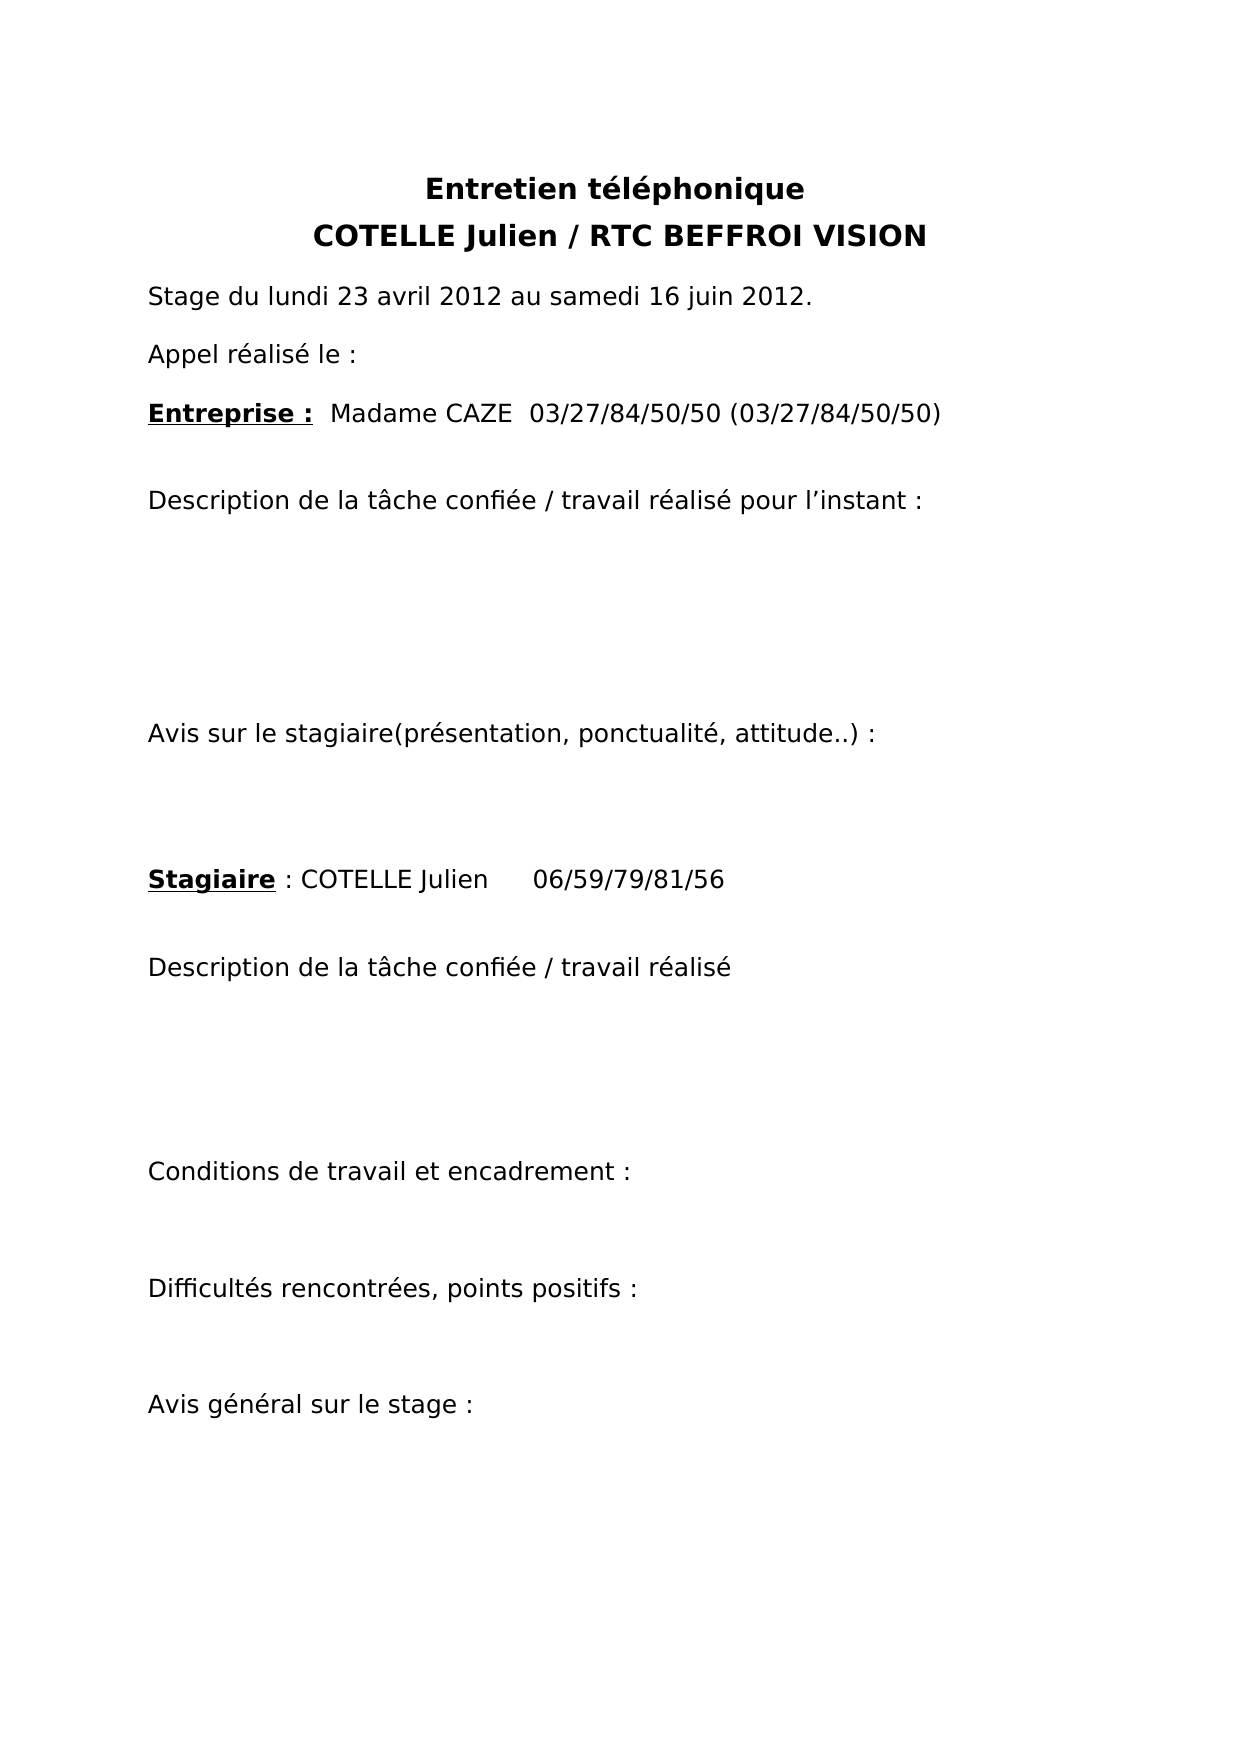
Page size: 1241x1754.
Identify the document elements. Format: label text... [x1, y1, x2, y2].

text Avis général sur le stage : [148, 1391, 1093, 1420]
text Difficultés rencontrées, points positifs : [148, 1274, 1093, 1303]
text Description de la tâche confiée / travail réalisé pour l’instant : [148, 486, 1093, 516]
text Avis sur le stagiaire(présentation, ponctualité, attitude..) : [148, 720, 1093, 749]
text Appel réalisé le : [148, 341, 1093, 370]
text Description de la tâche confiée / travail réalisé [148, 953, 1093, 982]
text Conditions de travail et encadrement : [148, 1157, 1093, 1186]
text Entreprise : Madame CAZE 03/27/84/50/50 (03/27/84/50/50) [148, 399, 1093, 428]
text Stage du lundi 23 avril 2012 au samedi 16 juin 2012. [148, 282, 1093, 311]
subtitle Entretien téléphonique [148, 173, 1093, 207]
text COTELLE Julien / RTC BEFFROI VISION [148, 219, 1093, 253]
text Stagiaire : COTELLE Julien 06/59/79/81/56 [148, 866, 1093, 895]
